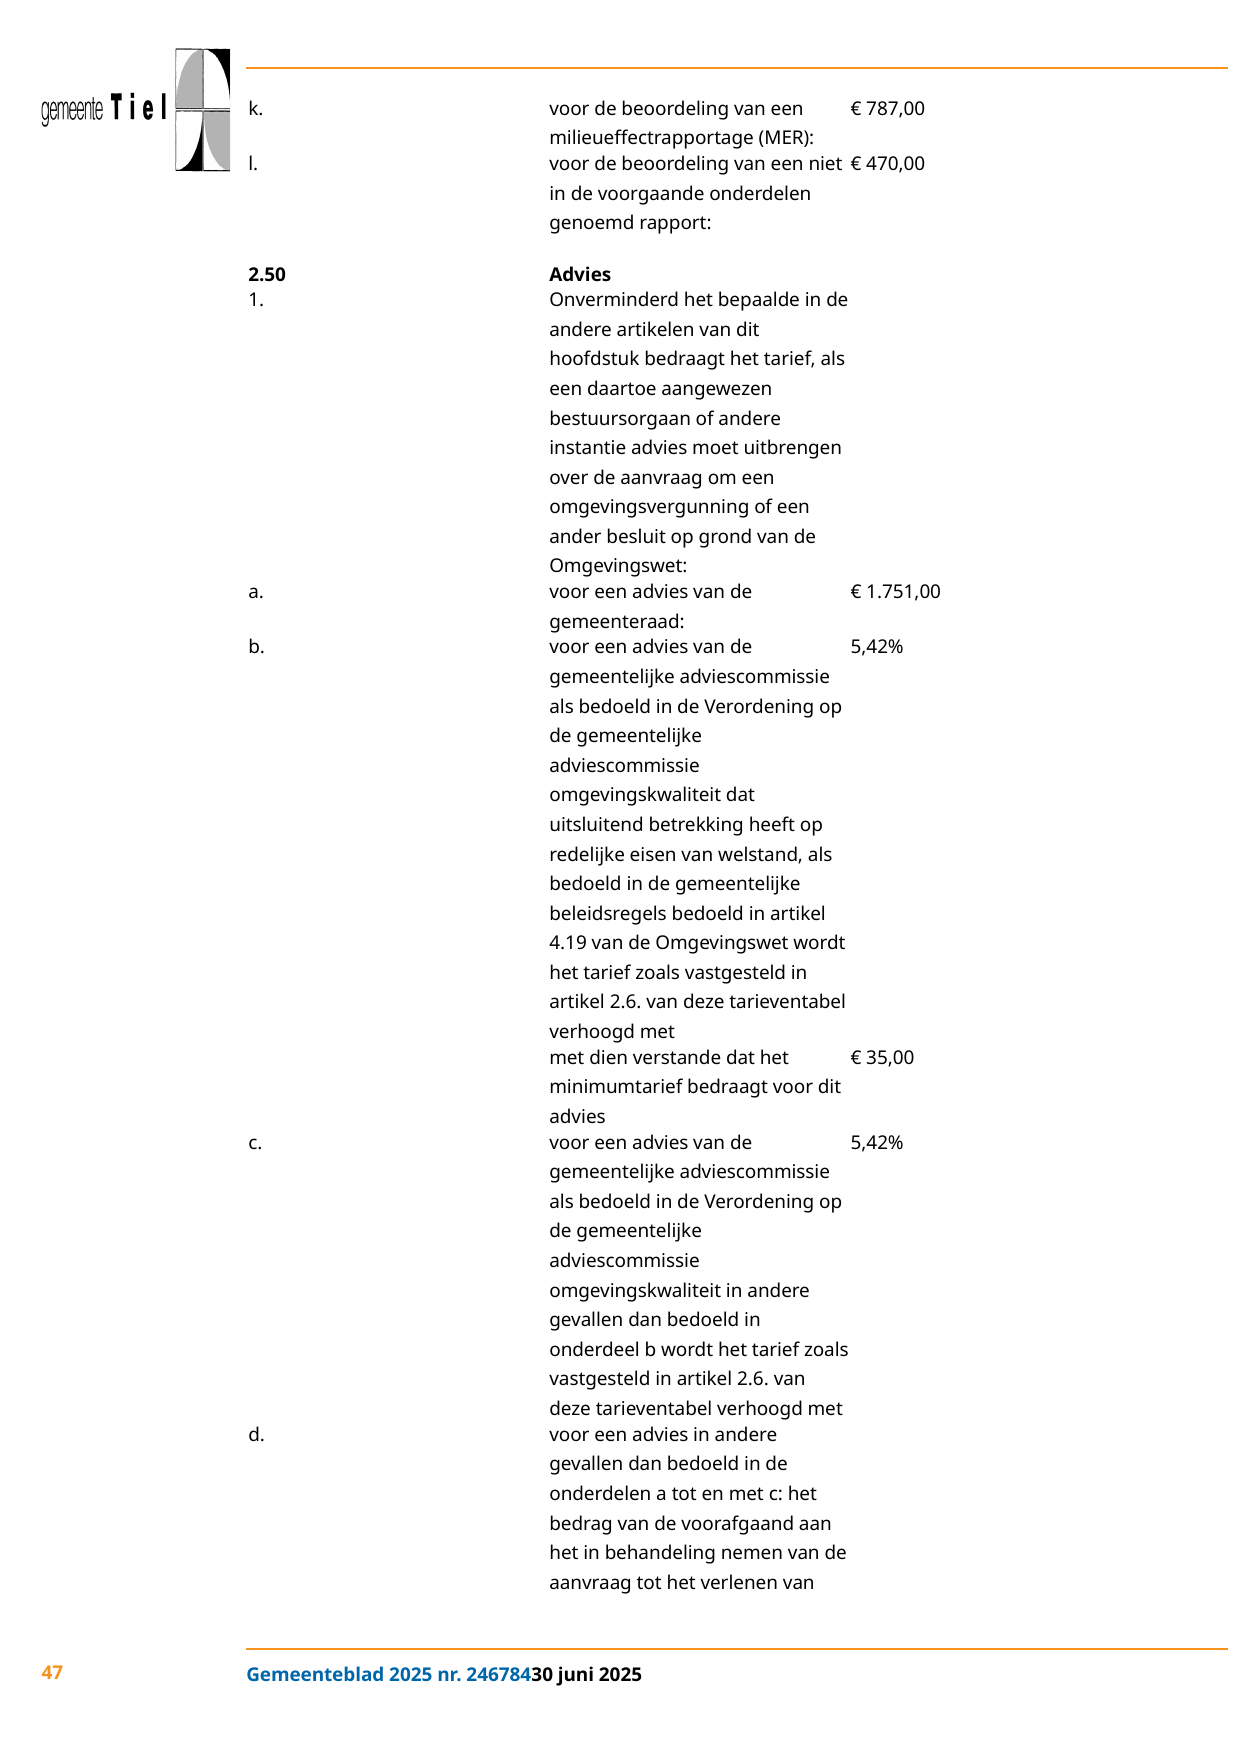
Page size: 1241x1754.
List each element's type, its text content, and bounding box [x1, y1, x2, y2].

table_cell € 787,00 [850, 95, 1152, 150]
table_cell voor een advies van de gemeentelijke adviescommissie als bedoeld in de Verordening op de gemeentelijke adviescommissie omgevingskwaliteit in andere gevallen dan bedoeld in onderdeel b wordt het tarief zoals vastgesteld in artikel 2.6. van deze tarieventabel verhoogd met [549, 1129, 850, 1421]
table_cell Advies [549, 261, 850, 286]
table_cell € 35,00 [850, 1044, 1152, 1129]
table_cell voor de beoordeling van een niet in de voorgaande onderdelen genoemd rapport: [549, 150, 850, 235]
table_cell [850, 235, 1152, 261]
table_cell b. [248, 634, 549, 1044]
table_cell [549, 235, 850, 261]
table_cell c. [248, 1129, 549, 1421]
table_cell voor de beoordeling van een milieueffectrapportage (MER): [549, 95, 850, 150]
table_cell 5,42% [850, 1129, 1152, 1421]
table_cell voor een advies van de gemeenteraad: [549, 579, 850, 634]
table_cell l. [248, 150, 549, 235]
table_cell € 1.751,00 [850, 579, 1152, 634]
table_cell d. [248, 1421, 549, 1594]
table_cell € 470,00 [850, 150, 1152, 235]
table_cell [850, 261, 1152, 286]
table_cell 1. [248, 286, 549, 578]
table_cell a. [248, 579, 549, 634]
picture [41, 47, 231, 172]
table_cell voor een advies in andere gevallen dan bedoeld in de onderdelen a tot en met c: het bedrag van de voorafgaand aan het in behandeling nemen van de aanvraag tot het verlenen van [549, 1421, 850, 1594]
table_cell Onverminderd het bepaalde in de andere artikelen van dit hoofdstuk bedraagt het tarief, als een daartoe aangewezen bestuursorgaan of andere instantie advies moet uitbrengen over de aanvraag om een omgevingsvergunning of een ander besluit op grond van de Omgevingswet: [549, 286, 850, 578]
table_cell [850, 286, 1152, 578]
table_cell [248, 1044, 549, 1129]
table_cell voor een advies van de gemeentelijke adviescommissie als bedoeld in de Verordening op de gemeentelijke adviescommissie omgevingskwaliteit dat uitsluitend betrekking heeft op redelijke eisen van welstand, als bedoeld in de gemeentelijke beleidsregels bedoeld in artikel 4.19 van de Omgevingswet wordt het tarief zoals vastgesteld in artikel 2.6. van deze tarieventabel verhoogd met [549, 634, 850, 1044]
table_cell 2.50 [248, 261, 549, 286]
table_cell met dien verstande dat het minimumtarief bedraagt voor dit advies [549, 1044, 850, 1129]
table_cell k. [248, 95, 549, 150]
table_cell [248, 235, 549, 261]
table_cell [850, 1421, 1152, 1594]
table_cell 5,42% [850, 634, 1152, 1044]
